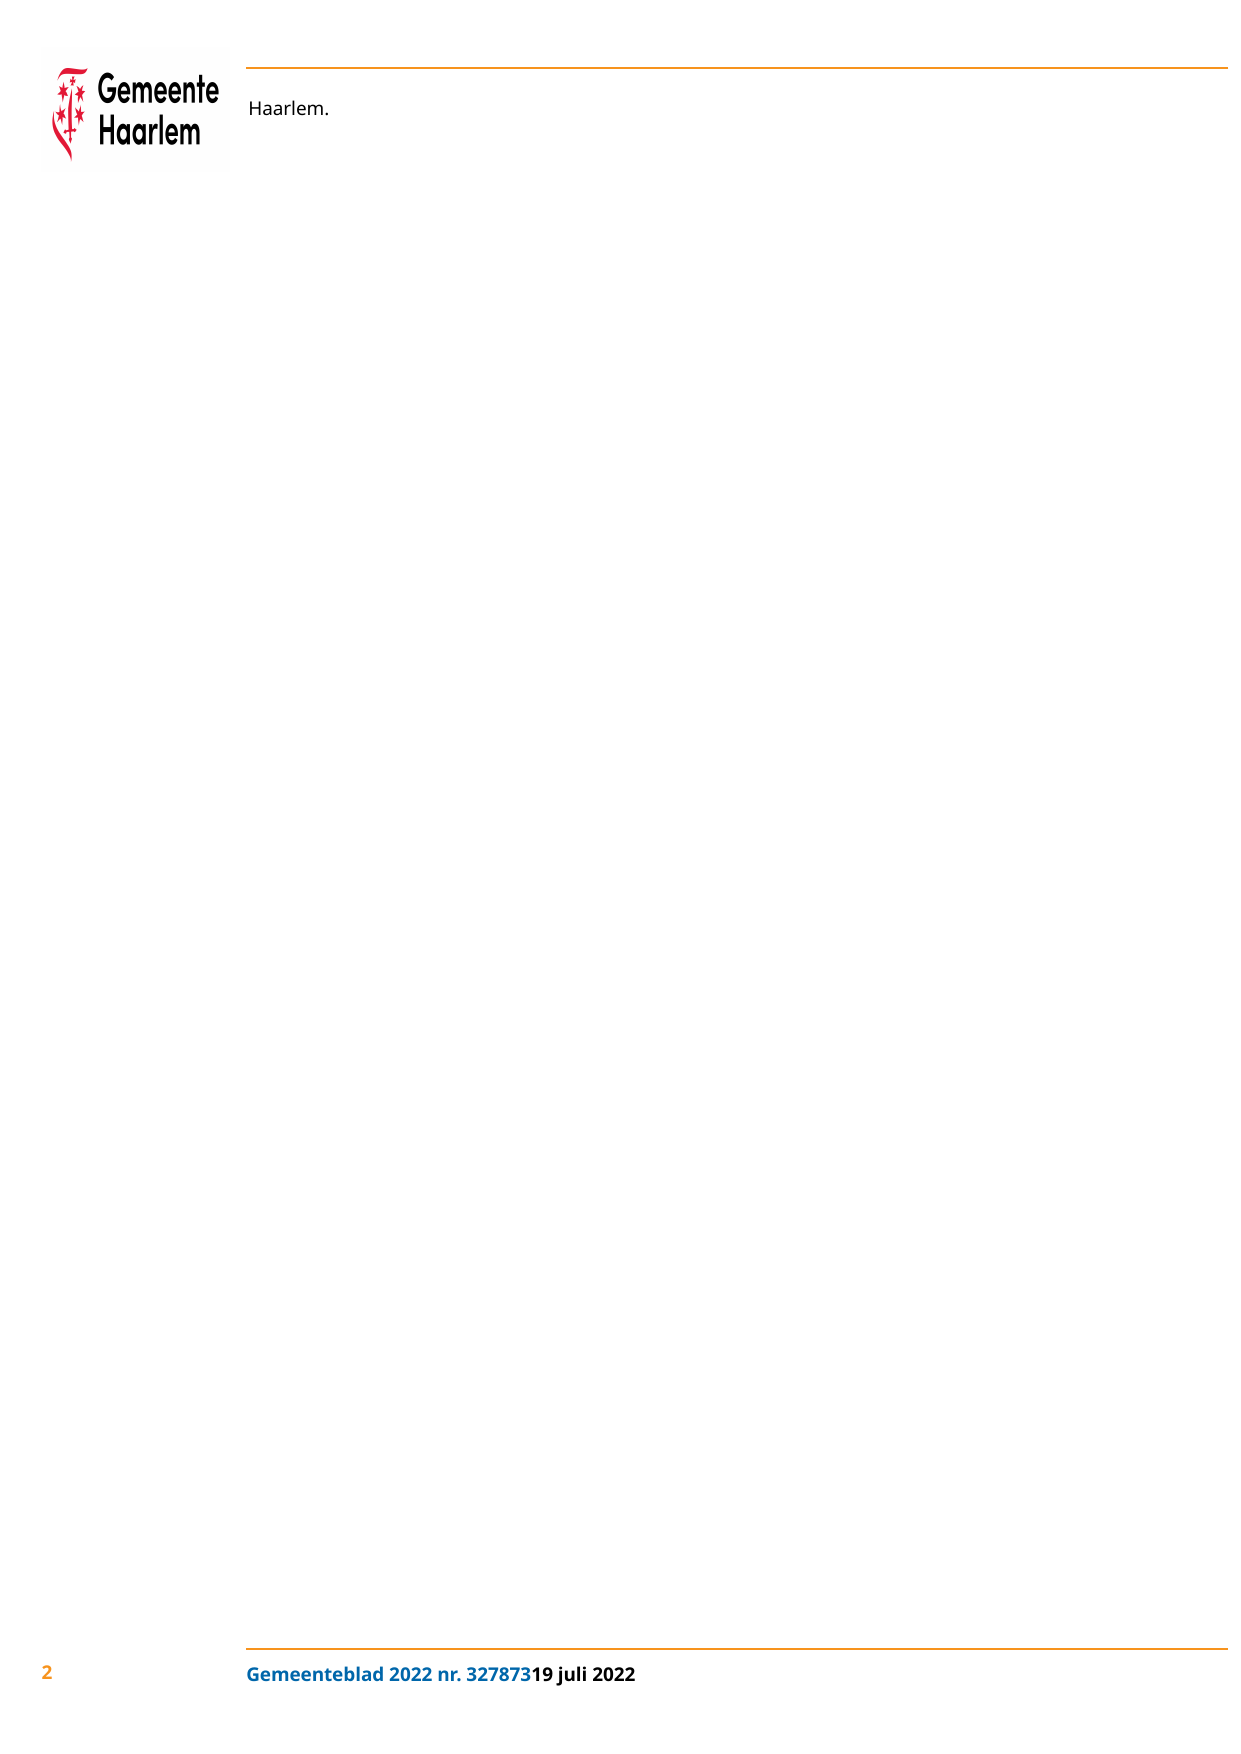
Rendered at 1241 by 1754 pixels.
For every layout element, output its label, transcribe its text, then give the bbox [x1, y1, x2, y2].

picture [41, 47, 231, 172]
text Haarlem. [248, 95, 1152, 121]
